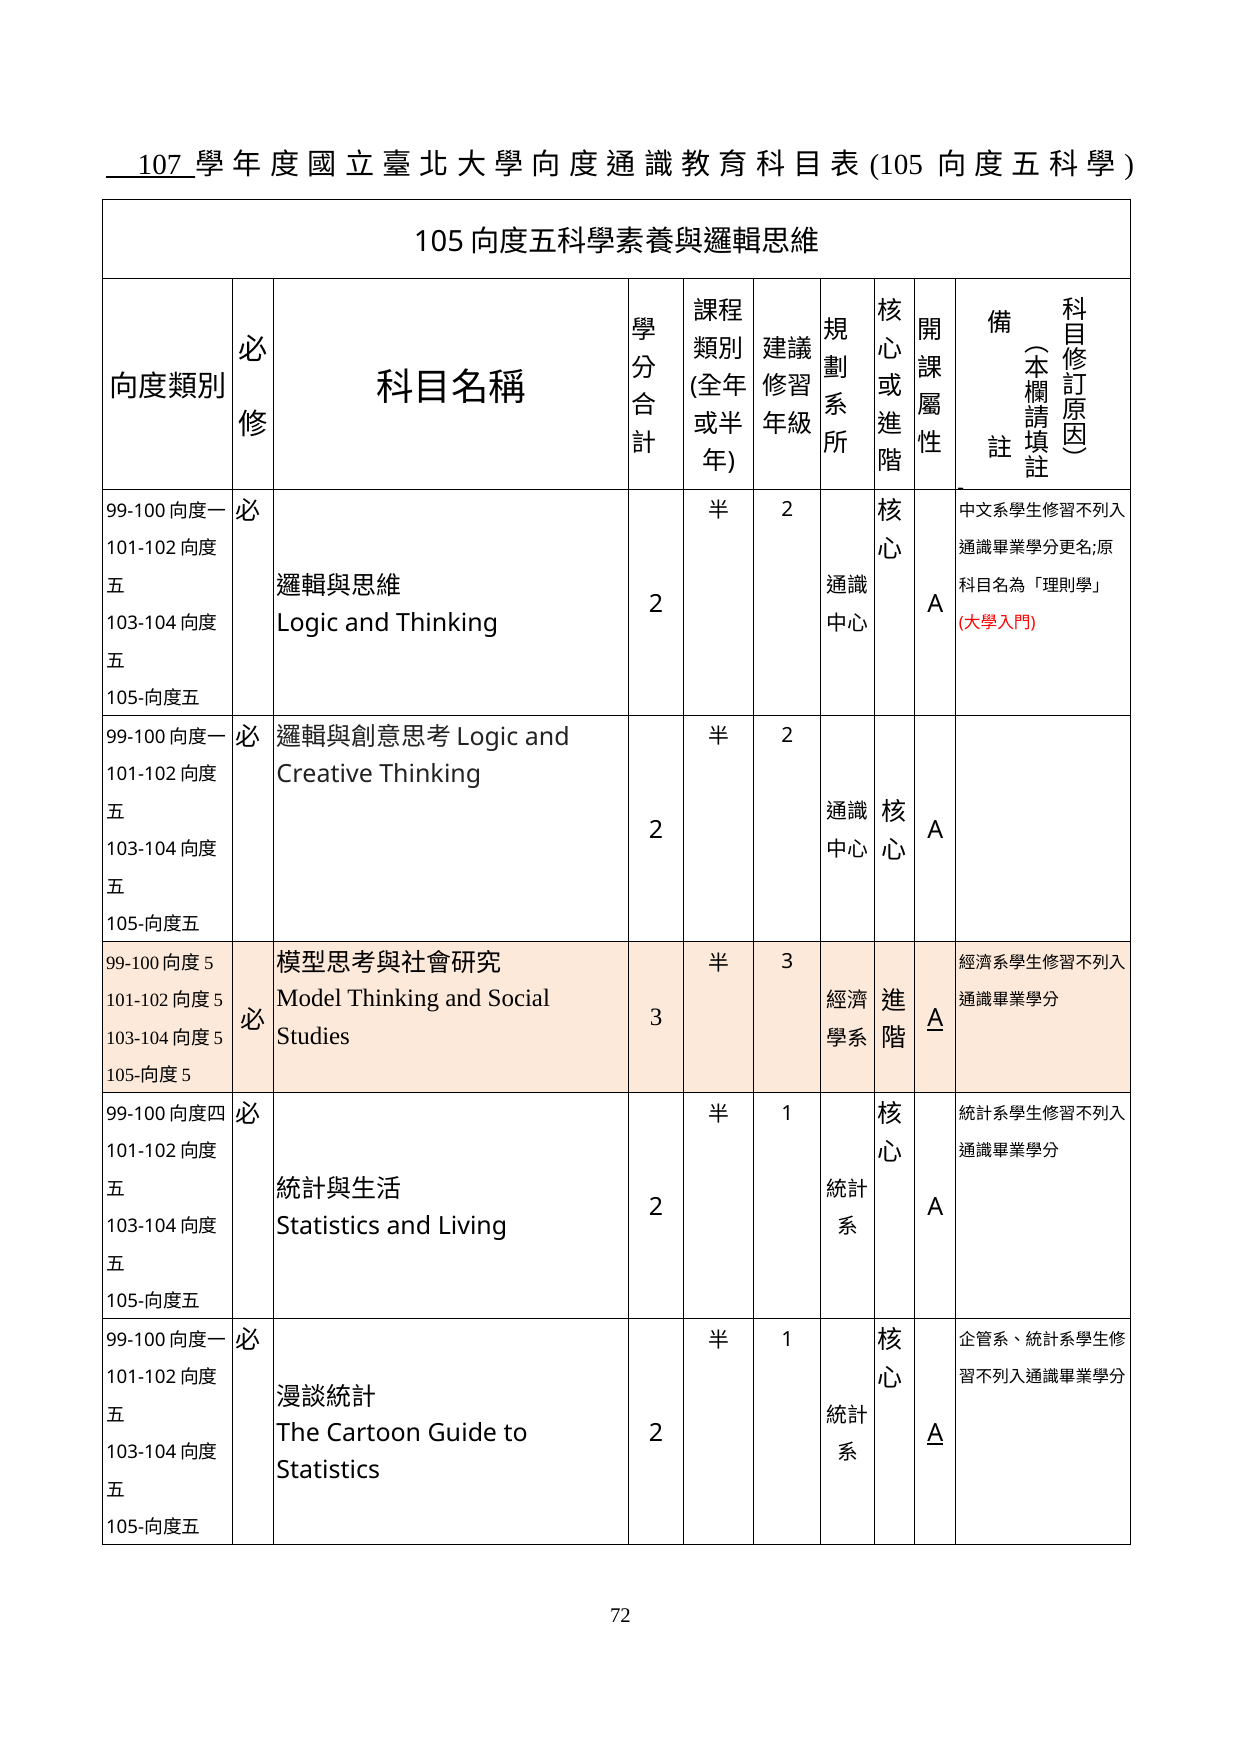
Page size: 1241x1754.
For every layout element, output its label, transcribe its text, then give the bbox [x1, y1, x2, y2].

table_cell 必 [233, 490, 273, 715]
table_cell 2 [754, 716, 820, 941]
table_cell 核心 [875, 490, 914, 715]
table_cell 必 [233, 942, 273, 1092]
table_cell A [915, 1319, 955, 1544]
table_cell 企管系、統計系學生修習不列入通識畢業學分 [956, 1319, 1130, 1544]
table_cell 課程類別(全年或半年) [684, 279, 753, 489]
table_cell 學分合計 [629, 279, 683, 489]
table_cell 核心 [875, 716, 914, 941]
table_cell 半 [684, 490, 753, 715]
table_cell [956, 716, 1130, 941]
table_cell 向度類別 [103, 279, 232, 489]
table_cell 核心 [875, 1319, 914, 1544]
table_cell 必 [233, 1319, 273, 1544]
table_cell 經濟系學生修習不列入通識畢業學分 [956, 942, 1130, 1092]
table_cell A [915, 1093, 955, 1318]
table_cell 必 [233, 716, 273, 941]
table_cell 模型思考與社會研究 Model Thinking and Social Studies [274, 942, 628, 1092]
table_header 105向度五科學素養與邏輯思維 [103, 200, 1130, 278]
table_cell 2 [629, 490, 683, 715]
table_cell 99-100向度四 101-102向度五 103-104向度五 105-向度五 [103, 1093, 232, 1318]
table_cell 2 [629, 1093, 683, 1318]
table_cell 科目修訂原因） （本欄請填註 備 註 全文完 [956, 279, 1130, 489]
table_cell 1 [754, 1319, 820, 1544]
table_cell 半 [684, 942, 753, 1092]
text 107學年度國立臺北大學向度通識教育科目表(105向度五科學) [106, 124, 1134, 199]
table_cell A [915, 716, 955, 941]
table_cell 半 [684, 1093, 753, 1318]
table_cell 核心或進階 [875, 279, 914, 489]
table_cell 必修 [233, 279, 273, 489]
table_cell 通識中心 [821, 490, 874, 715]
table_cell 3 [754, 942, 820, 1092]
table_cell 99-100向度5 101-102向度5 103-104向度5 105-向度5 [103, 942, 232, 1092]
table_cell 統計與生活 Statistics and Living [274, 1093, 628, 1318]
table_cell 99-100向度一 101-102向度五 103-104向度五 105-向度五 [103, 716, 232, 941]
table_cell 統計系學生修習不列入通識畢業學分 [956, 1093, 1130, 1318]
table_cell 經濟學系 [821, 942, 874, 1092]
table_cell A [915, 490, 955, 715]
table_cell 邏輯與思維 Logic and Thinking [274, 490, 628, 715]
table_cell 1 [754, 1093, 820, 1318]
table_cell 規劃系所 [821, 279, 874, 489]
table_cell 通識中心 [821, 716, 874, 941]
table_cell 半 [684, 716, 753, 941]
table_cell 開課屬性 [915, 279, 955, 489]
table_cell 建議修習年級 [754, 279, 820, 489]
table_cell 核心 [875, 1093, 914, 1318]
table_cell 2 [754, 490, 820, 715]
table_cell 統計系 [821, 1093, 874, 1318]
table_cell 必 [233, 1093, 273, 1318]
table_cell 99-100向度一 101-102向度五 103-104向度五 105-向度五 [103, 490, 232, 715]
table_cell 2 [629, 1319, 683, 1544]
table_cell A [915, 942, 955, 1092]
table_cell 半 [684, 1319, 753, 1544]
table_cell 2 [629, 716, 683, 941]
table_cell 99-100向度一 101-102向度五 103-104向度五 105-向度五 [103, 1319, 232, 1544]
table_cell 3 [629, 942, 683, 1092]
table_cell 漫談統計 The Cartoon Guide to Statistics [274, 1319, 628, 1544]
table_cell 進階 [875, 942, 914, 1092]
table_cell 中文系學生修習不列入通識畢業學分更名;原科目名為「理則學」 (大學入門) [956, 490, 1130, 715]
table_cell 統計系 [821, 1319, 874, 1544]
table_cell 科目名稱 [274, 279, 628, 489]
table_cell 邏輯與創意思考Logic and Creative Thinking [274, 716, 628, 941]
